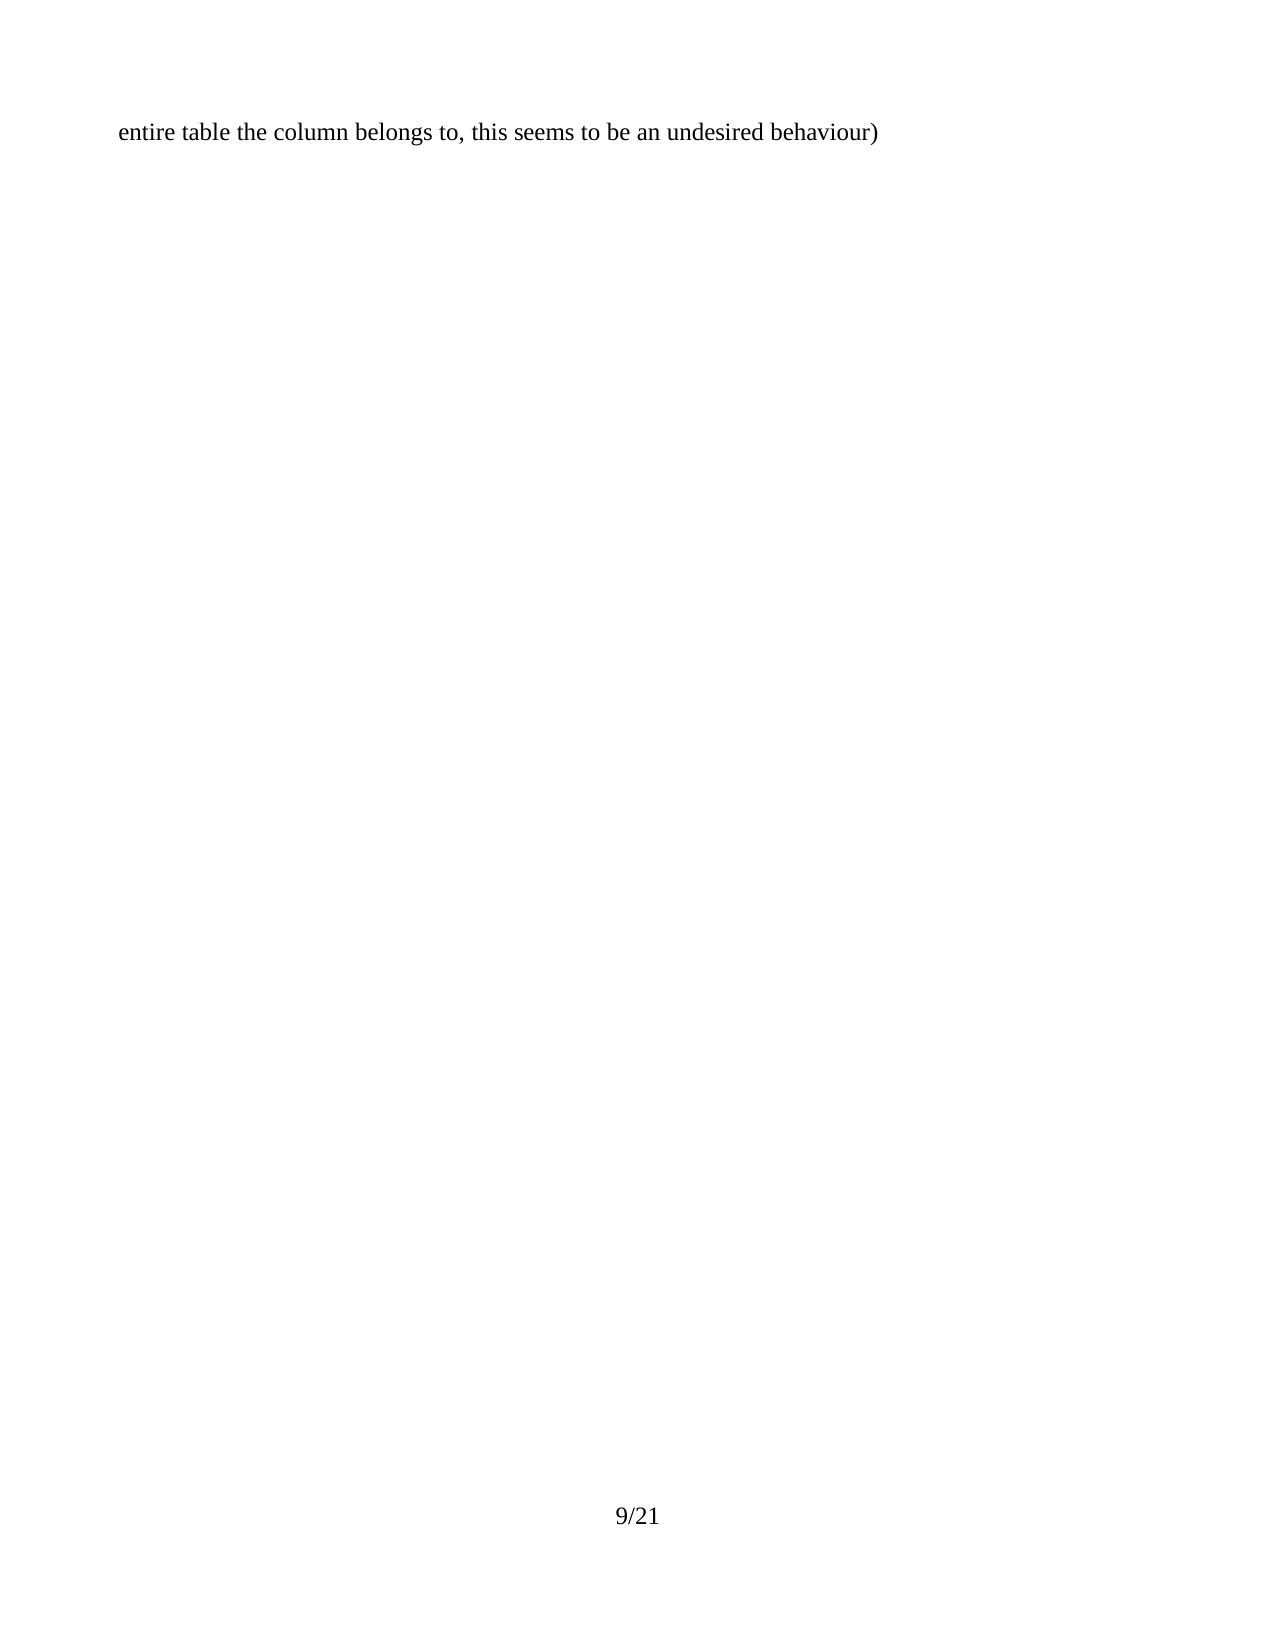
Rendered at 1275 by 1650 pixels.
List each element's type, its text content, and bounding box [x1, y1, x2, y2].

text entire table the column belongs to, this seems to be an undesired behaviour) [118, 118, 1157, 146]
